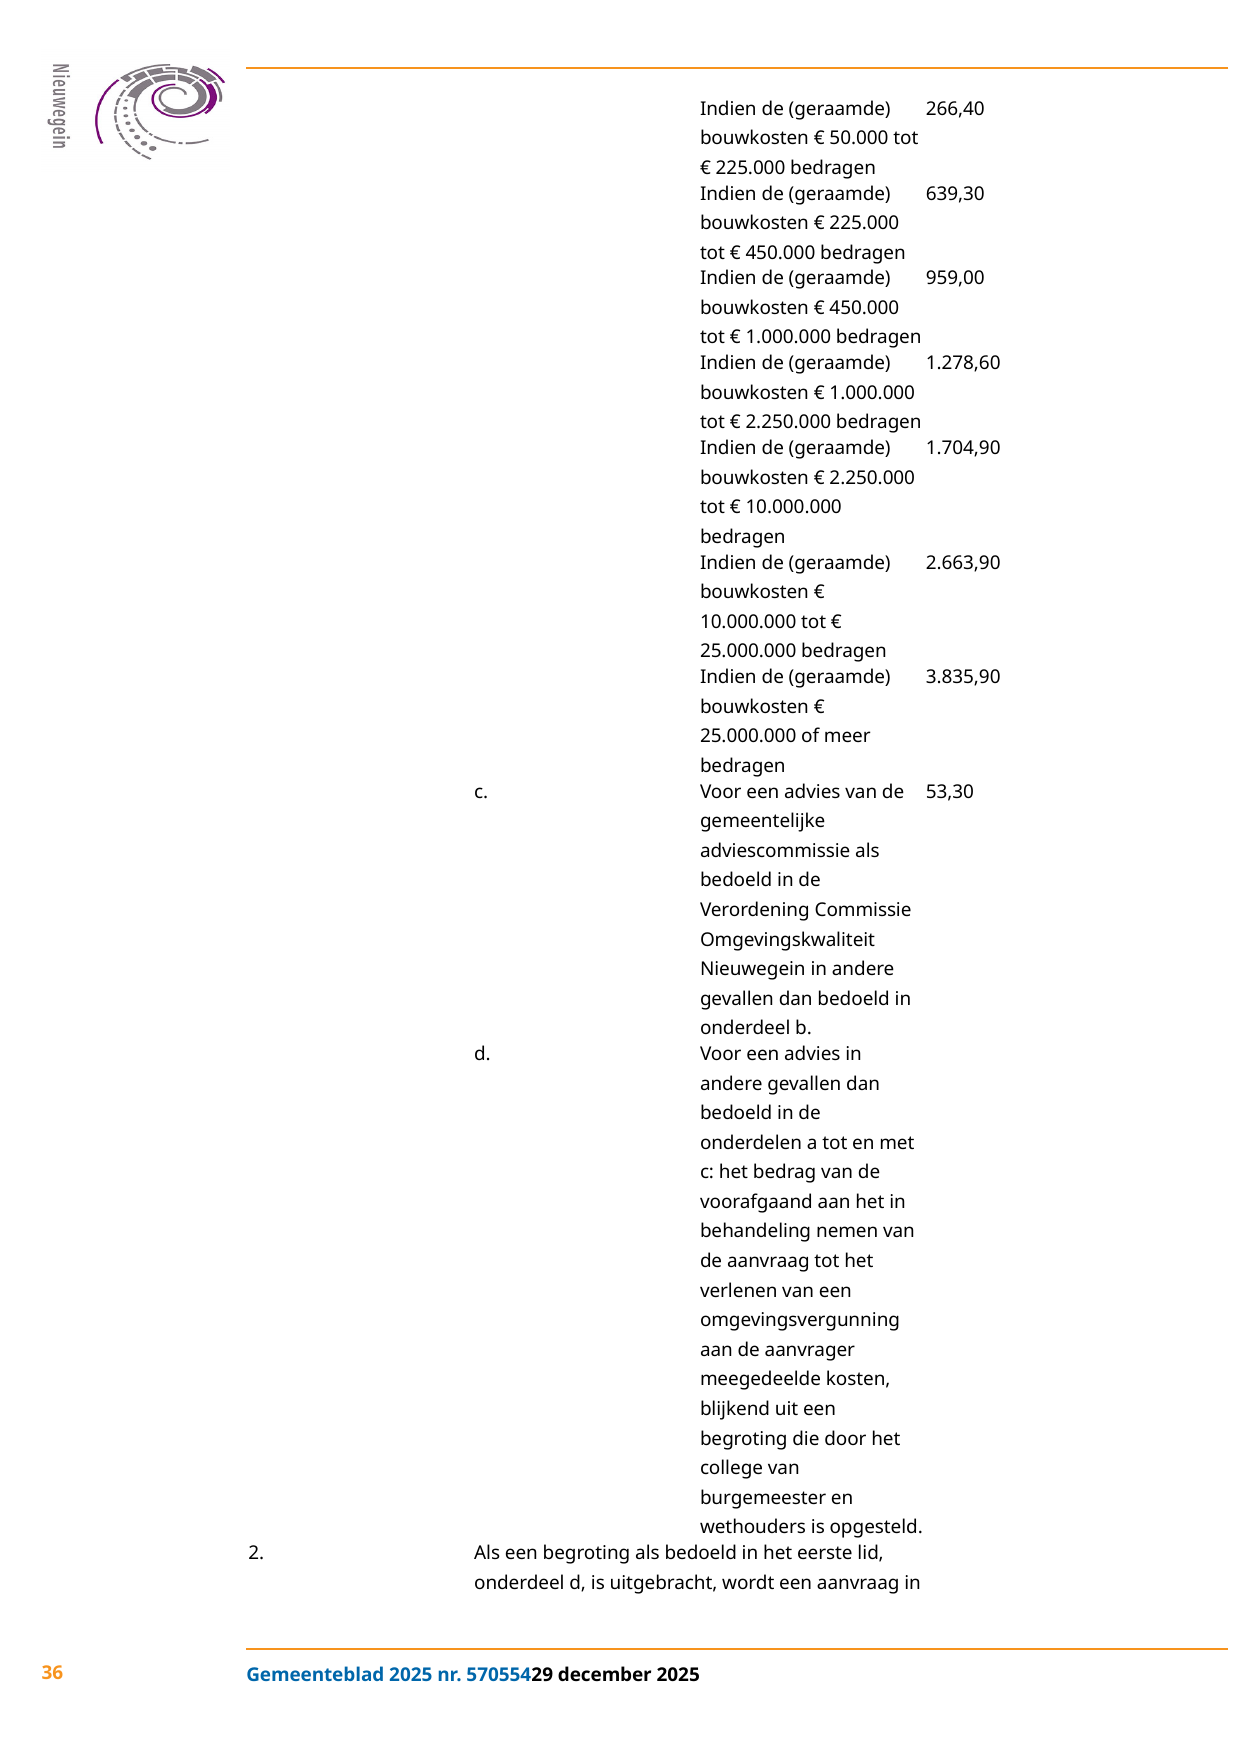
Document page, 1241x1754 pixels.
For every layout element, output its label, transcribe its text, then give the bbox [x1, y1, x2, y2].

table_cell [926, 1539, 1152, 1594]
table_cell Indien de (geraamde) bouwkosten € 450.000 tot € 1.000.000 bedragen [700, 265, 926, 349]
table_cell 1.278,60 [926, 350, 1152, 434]
table_cell Voor een advies van de gemeentelijke adviescommissie als bedoeld in de Verordening Commissie Omgevingskwaliteit Nieuwegein in andere gevallen dan bedoeld in onderdeel b. [700, 778, 926, 1040]
table_cell [474, 549, 700, 663]
table_cell [474, 350, 700, 434]
table_cell [248, 265, 474, 349]
table_cell 266,40 [926, 95, 1152, 180]
table_cell Als een begroting als bedoeld in het eerste lid, onderdeel d, is uitgebracht, wordt een aanvraag in [474, 1539, 926, 1594]
table_cell [248, 350, 474, 434]
table_cell [248, 778, 474, 1040]
table_cell [474, 180, 700, 264]
table_cell 53,30 [926, 778, 1152, 1040]
table_cell d. [474, 1040, 700, 1539]
table_cell [474, 434, 700, 549]
table_cell 2.663,90 [926, 549, 1152, 663]
table_cell Indien de (geraamde) bouwkosten € 25.000.000 of meer bedragen [700, 663, 926, 778]
table_cell [474, 95, 700, 180]
table_cell [248, 95, 474, 180]
table_cell 3.835,90 [926, 663, 1152, 778]
table_cell [248, 434, 474, 549]
table_cell [248, 549, 474, 663]
table_cell [474, 265, 700, 349]
table_cell [248, 663, 474, 778]
table_cell Voor een advies in andere gevallen dan bedoeld in de onderdelen a tot en met c: het bedrag van de voorafgaand aan het in behandeling nemen van de aanvraag tot het verlenen van een omgevingsvergunning aan de aanvrager meegedeelde kosten, blijkend uit een begroting die door het college van burgemeester en wethouders is opgesteld. [700, 1040, 926, 1539]
table_cell Indien de (geraamde) bouwkosten € 10.000.000 tot € 25.000.000 bedragen [700, 549, 926, 663]
table_cell [248, 1040, 474, 1539]
picture [41, 47, 231, 172]
table_cell [926, 1040, 1152, 1539]
table_cell Indien de (geraamde) bouwkosten € 1.000.000 tot € 2.250.000 bedragen [700, 350, 926, 434]
table_cell [248, 180, 474, 264]
table_cell [474, 663, 700, 778]
table_cell 2. [248, 1539, 474, 1594]
table_cell 639,30 [926, 180, 1152, 264]
table_cell Indien de (geraamde) bouwkosten € 225.000 tot € 450.000 bedragen [700, 180, 926, 264]
table_cell 959,00 [926, 265, 1152, 349]
table_cell c. [474, 778, 700, 1040]
table_cell Indien de (geraamde) bouwkosten € 50.000 tot € 225.000 bedragen [700, 95, 926, 180]
table_cell 1.704,90 [926, 434, 1152, 549]
table_cell Indien de (geraamde) bouwkosten € 2.250.000 tot € 10.000.000 bedragen [700, 434, 926, 549]
